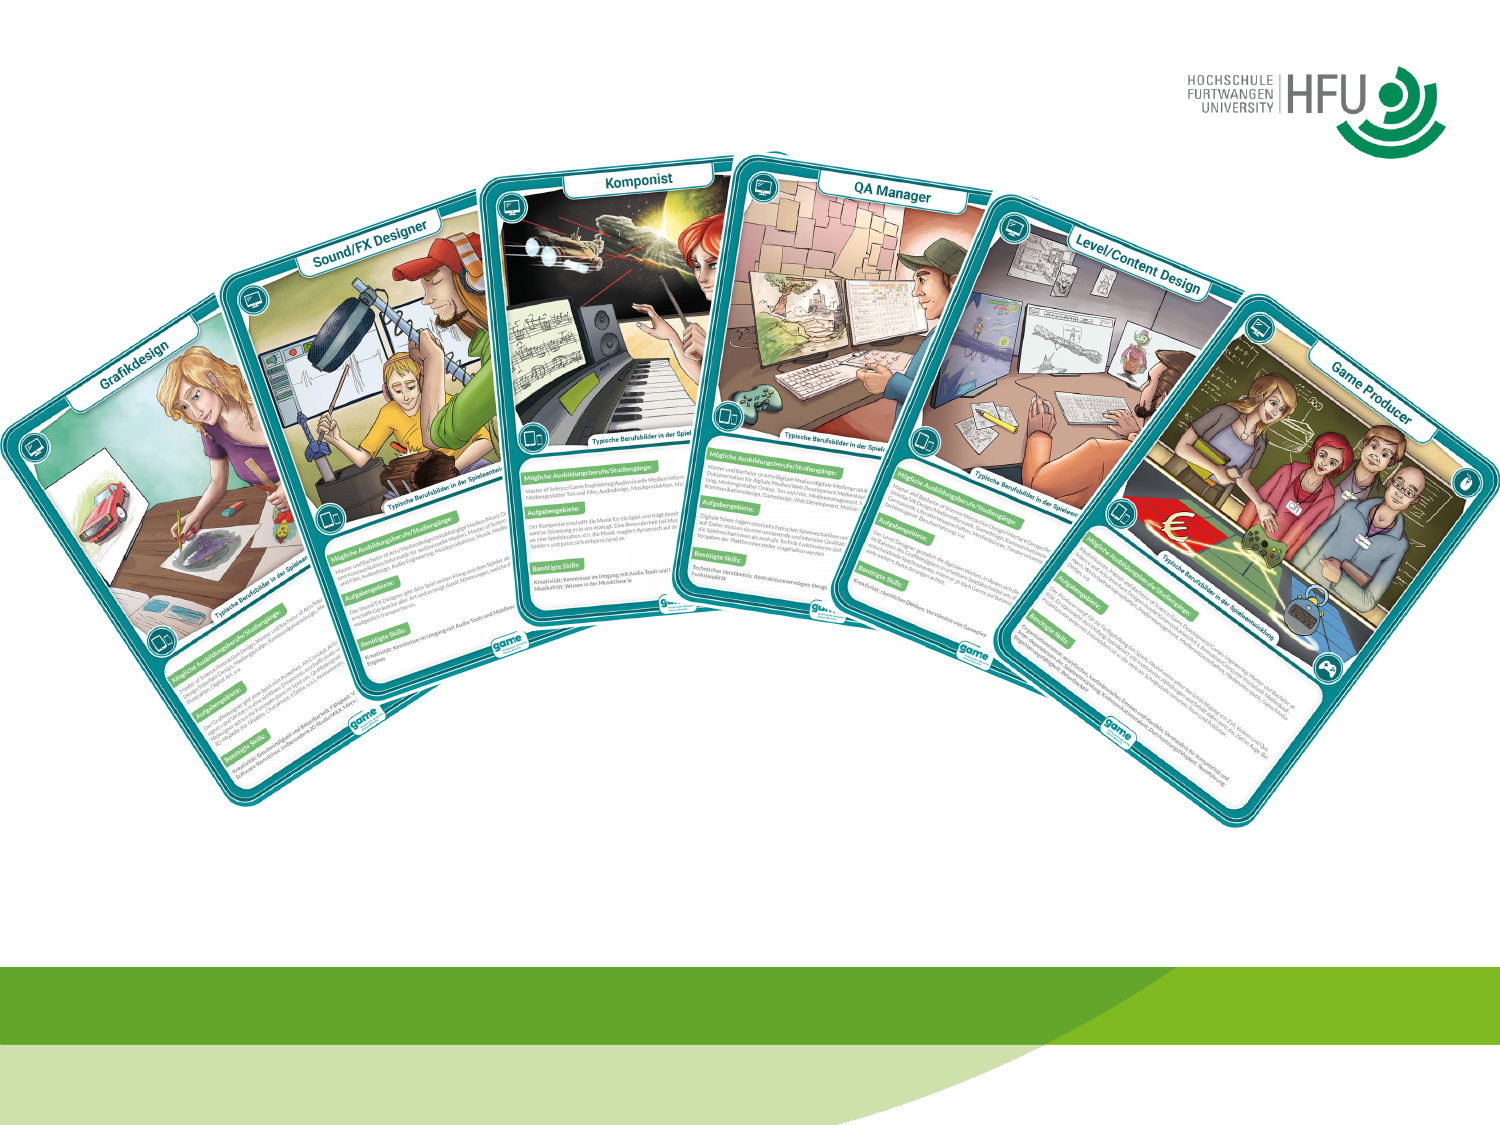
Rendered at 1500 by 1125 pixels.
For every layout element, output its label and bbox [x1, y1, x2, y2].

picture [0, 145, 1500, 841]
picture [1166, 53, 1454, 164]
picture [0, 967, 1500, 1125]
